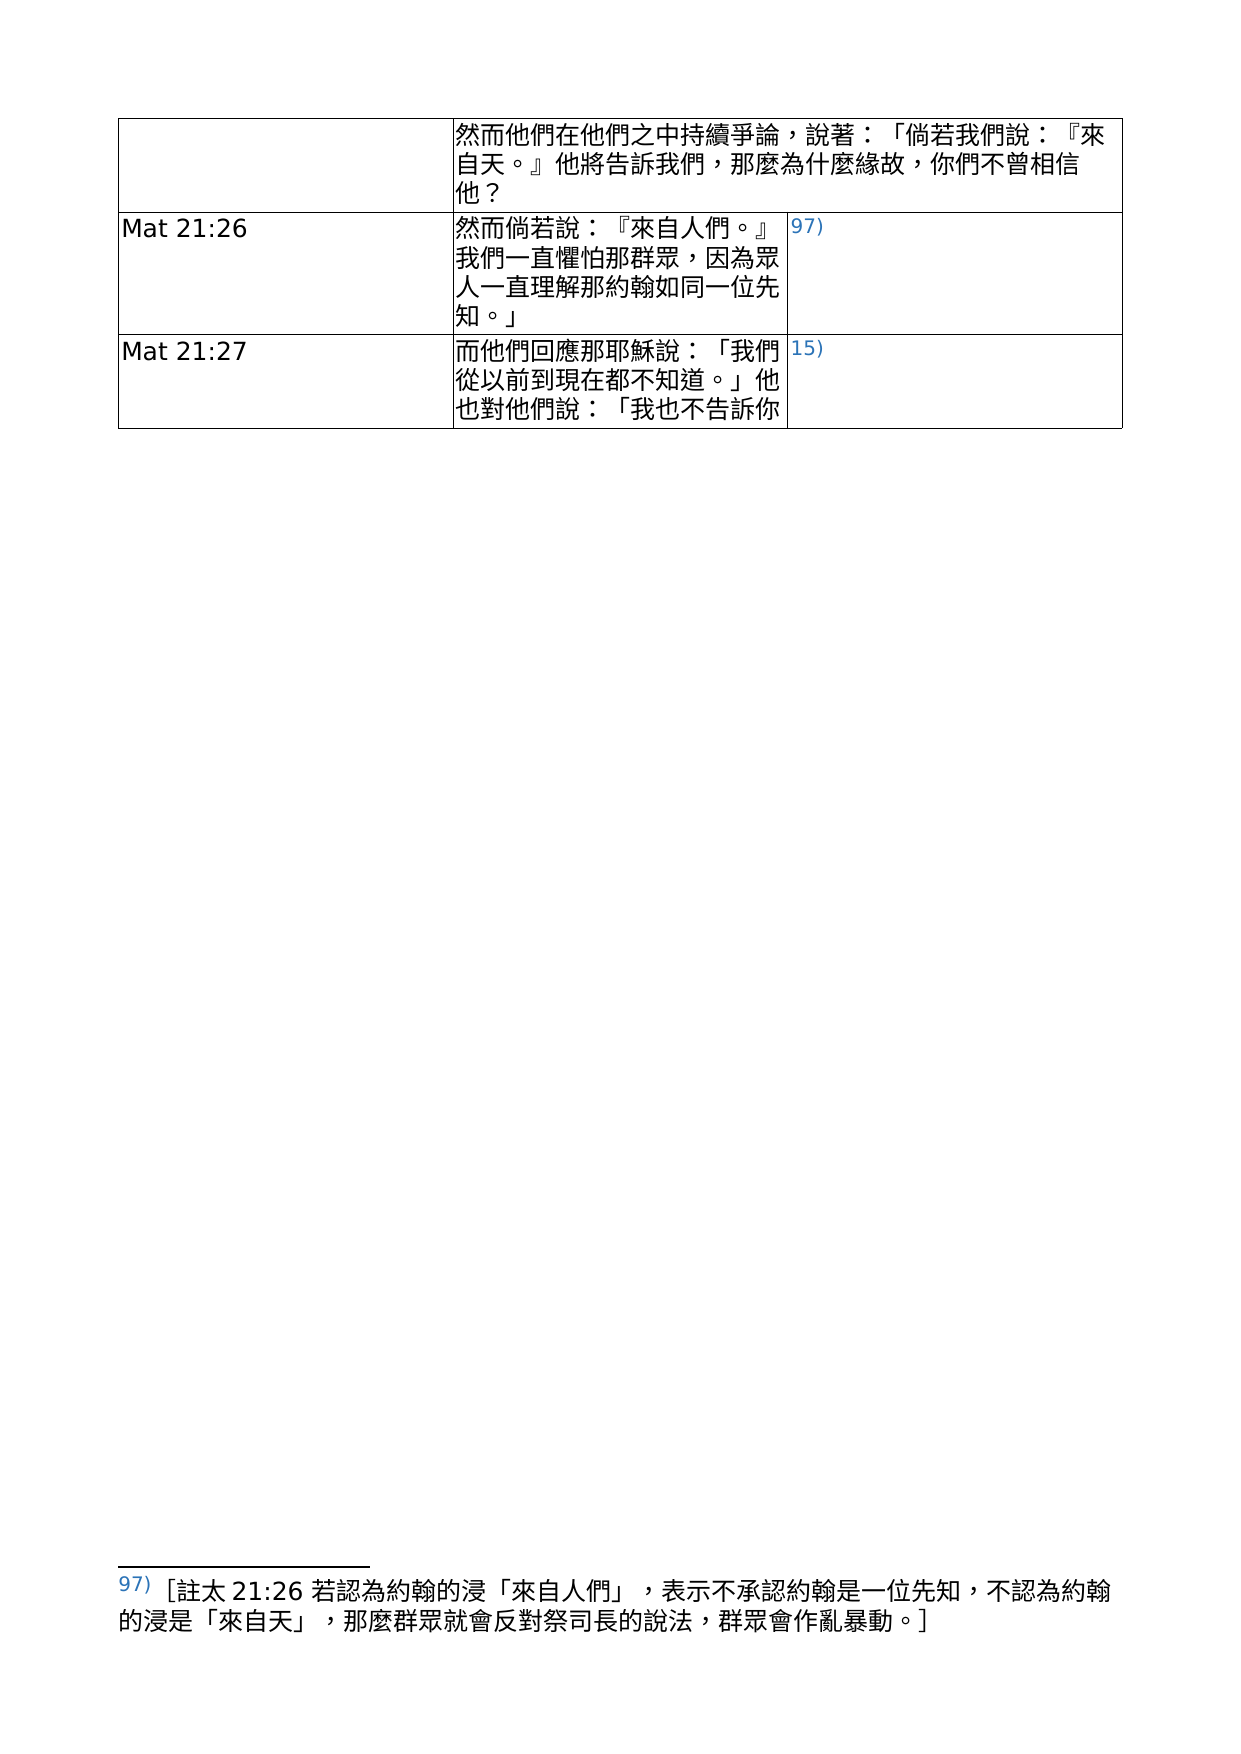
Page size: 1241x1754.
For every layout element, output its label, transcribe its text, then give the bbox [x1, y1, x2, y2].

table_cell 而他們回應那耶穌說：「我們從以前到現在都不知道。」他也對他們說：「我也不告訴你 [454, 335, 787, 428]
table_cell [119, 119, 453, 212]
table_cell 然而他們在他們之中持續爭論，說著：「倘若我們說：『來自天。』他將告訴我們，那麼為什麼緣故，你們不曾相信他？ [454, 119, 1122, 212]
table_cell Mat 21:27 [119, 335, 453, 428]
table_cell 15) [788, 335, 1122, 428]
table_cell 然而倘若說：『來自人們。』我們一直懼怕那群眾，因為眾人一直理解那約翰如同一位先知。」 [454, 213, 787, 334]
table_cell [788, 213, 1122, 334]
table_cell Mat 21:26 [119, 213, 453, 334]
